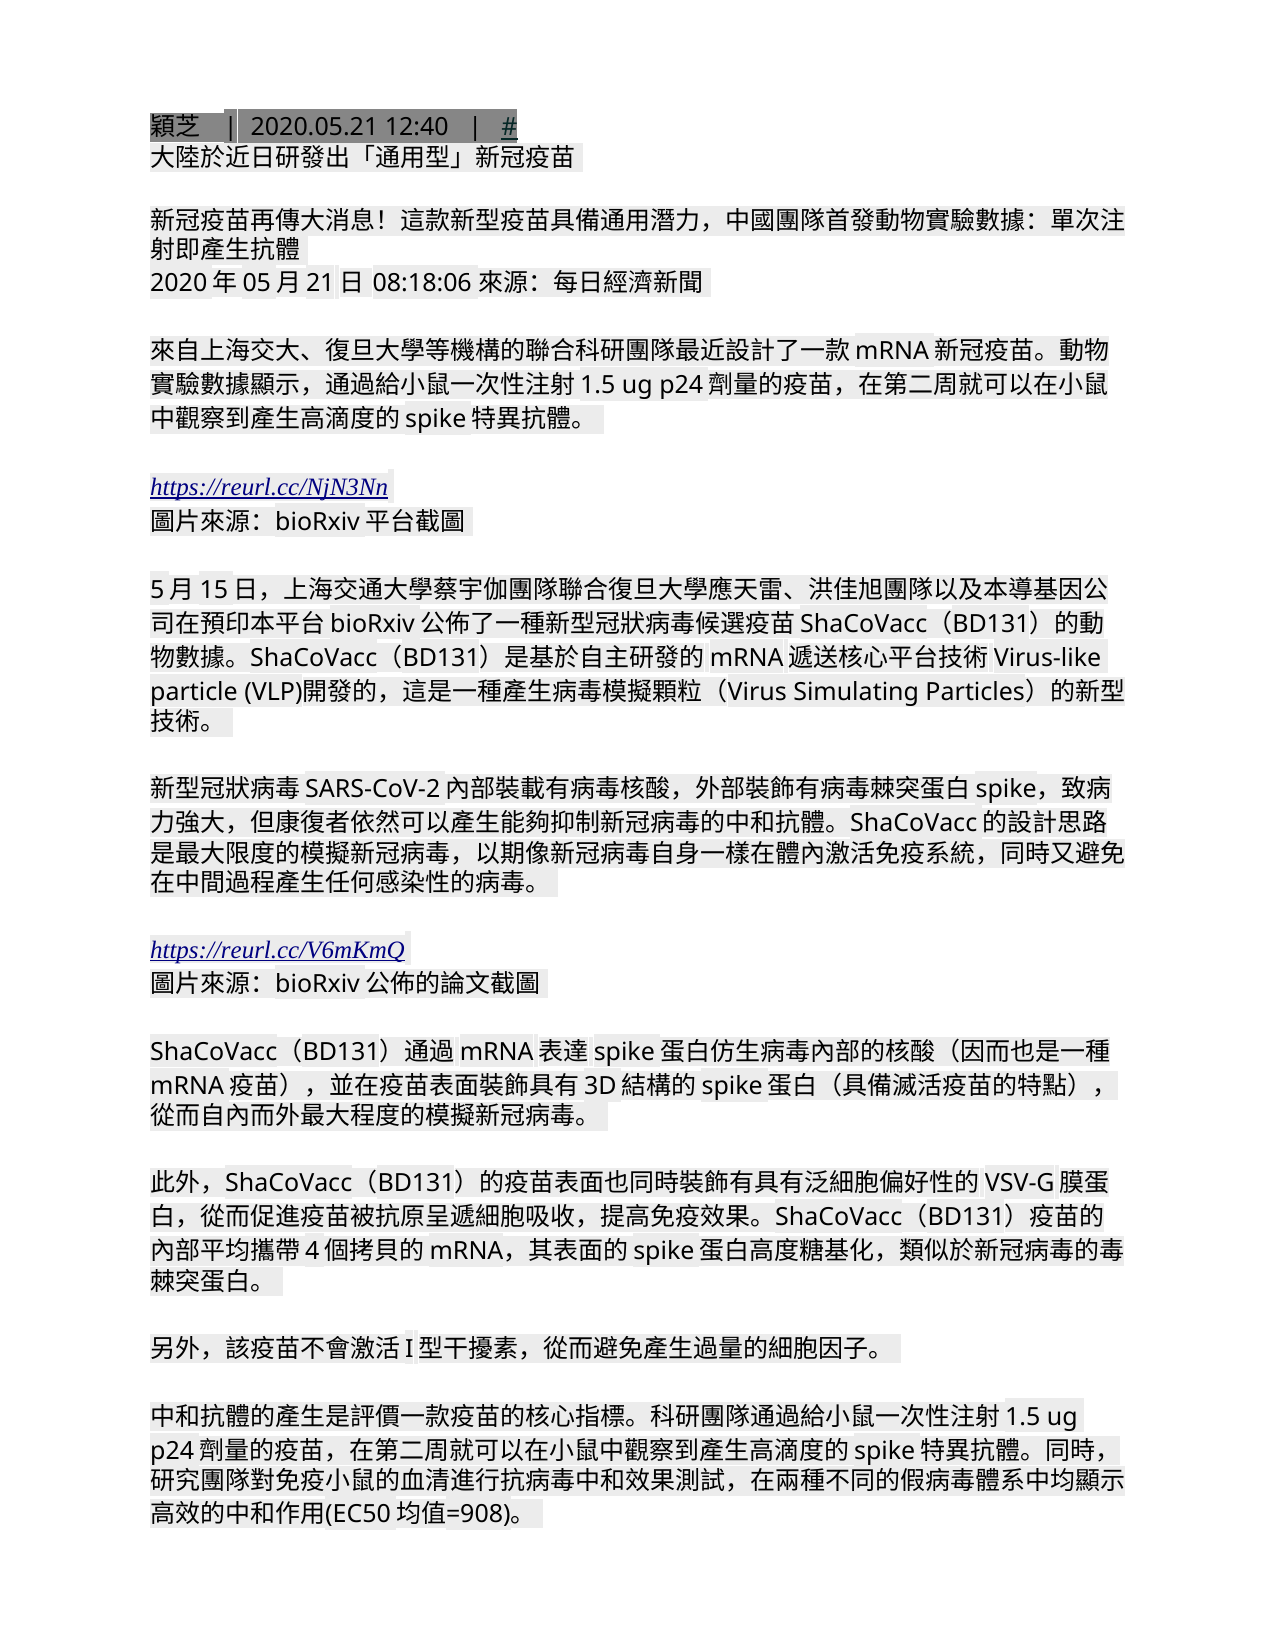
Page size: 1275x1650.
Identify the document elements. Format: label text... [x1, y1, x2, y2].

text 穎芝 | 2020.05.21 12:40 | # [150, 109, 1125, 143]
text 大陸於近日研發出「通用型」新冠疫苗 新冠疫苗再傳大消息！這款新型疫苗具備通用潛力，中國團隊首發動物實驗數據：單次注射即產生抗體 2020年05月21日 08:18:06 來源：每日經濟新聞 來自上海交大、復旦大學等機構的聯合科研團隊最近設計了一款mRNA新冠疫苗。動物實驗數據顯示，通過給小鼠一次性注射1.5 ug p24劑量的疫苗，在第二周就可以在小鼠中觀察到產生高滴度的spike特異抗體。 https://reurl.cc/NjN3Nn 圖片來源：bioRxiv平台截圖 5月15日，上海交通大學蔡宇伽團隊聯合復旦大學應天雷、洪佳旭團隊以及本導基因公司在預印本平台bioRxiv公佈了一種新型冠狀病毒候選疫苗ShaCoVacc（BD131）的動物數據。ShaCoVacc（BD131）是基於自主研發的mRNA遞送核心平台技術Virus-like particle (VLP)開發的，這是一種產生病毒模擬顆粒（Virus Simulating Particles）的新型技術。 新型冠狀病毒SARS-CoV-2內部裝載有病毒核酸，外部裝飾有病毒棘突蛋白spike，致病力強大，但康復者依然可以產生能夠抑制新冠病毒的中和抗體。ShaCoVacc的設計思路是最大限度的模擬新冠病毒，以期像新冠病毒自身一樣在體內激活免疫系統，同時又避免在中間過程產生任何感染性的病毒。 https://reurl.cc/V6mKmQ 圖片來源：bioRxiv公佈的論文截圖 ShaCoVacc（BD131）通過mRNA表達spike蛋白仿生病毒內部的核酸（因而也是一種mRNA疫苗），並在疫苗表面裝飾具有3D結構的spike蛋白（具備滅活疫苗的特點），從而自內而外最大程度的模擬新冠病毒。 此外，ShaCoVacc（BD131）的疫苗表面也同時裝飾有具有泛細胞偏好性的VSV-G膜蛋白，從而促進疫苗被抗原呈遞細胞吸收，提高免疫效果。ShaCoVacc（BD131）疫苗的內部平均攜帶4個拷貝的mRNA，其表面的spike蛋白高度糖基化，類似於新冠病毒的毒棘突蛋白。 另外，該疫苗不會激活I型干擾素，從而避免產生過量的細胞因子。 中和抗體的產生是評價一款疫苗的核心指標。科研團隊通過給小鼠一次性注射1.5 ug p24劑量的疫苗，在第二周就可以在小鼠中觀察到產生高滴度的spike特異抗體。同時，研究團隊對免疫小鼠的血清進行抗病毒中和效果測試，在兩種不同的假病毒體系中均顯示高效的中和作用(EC50均值=908)。 [150, 143, 1125, 1564]
